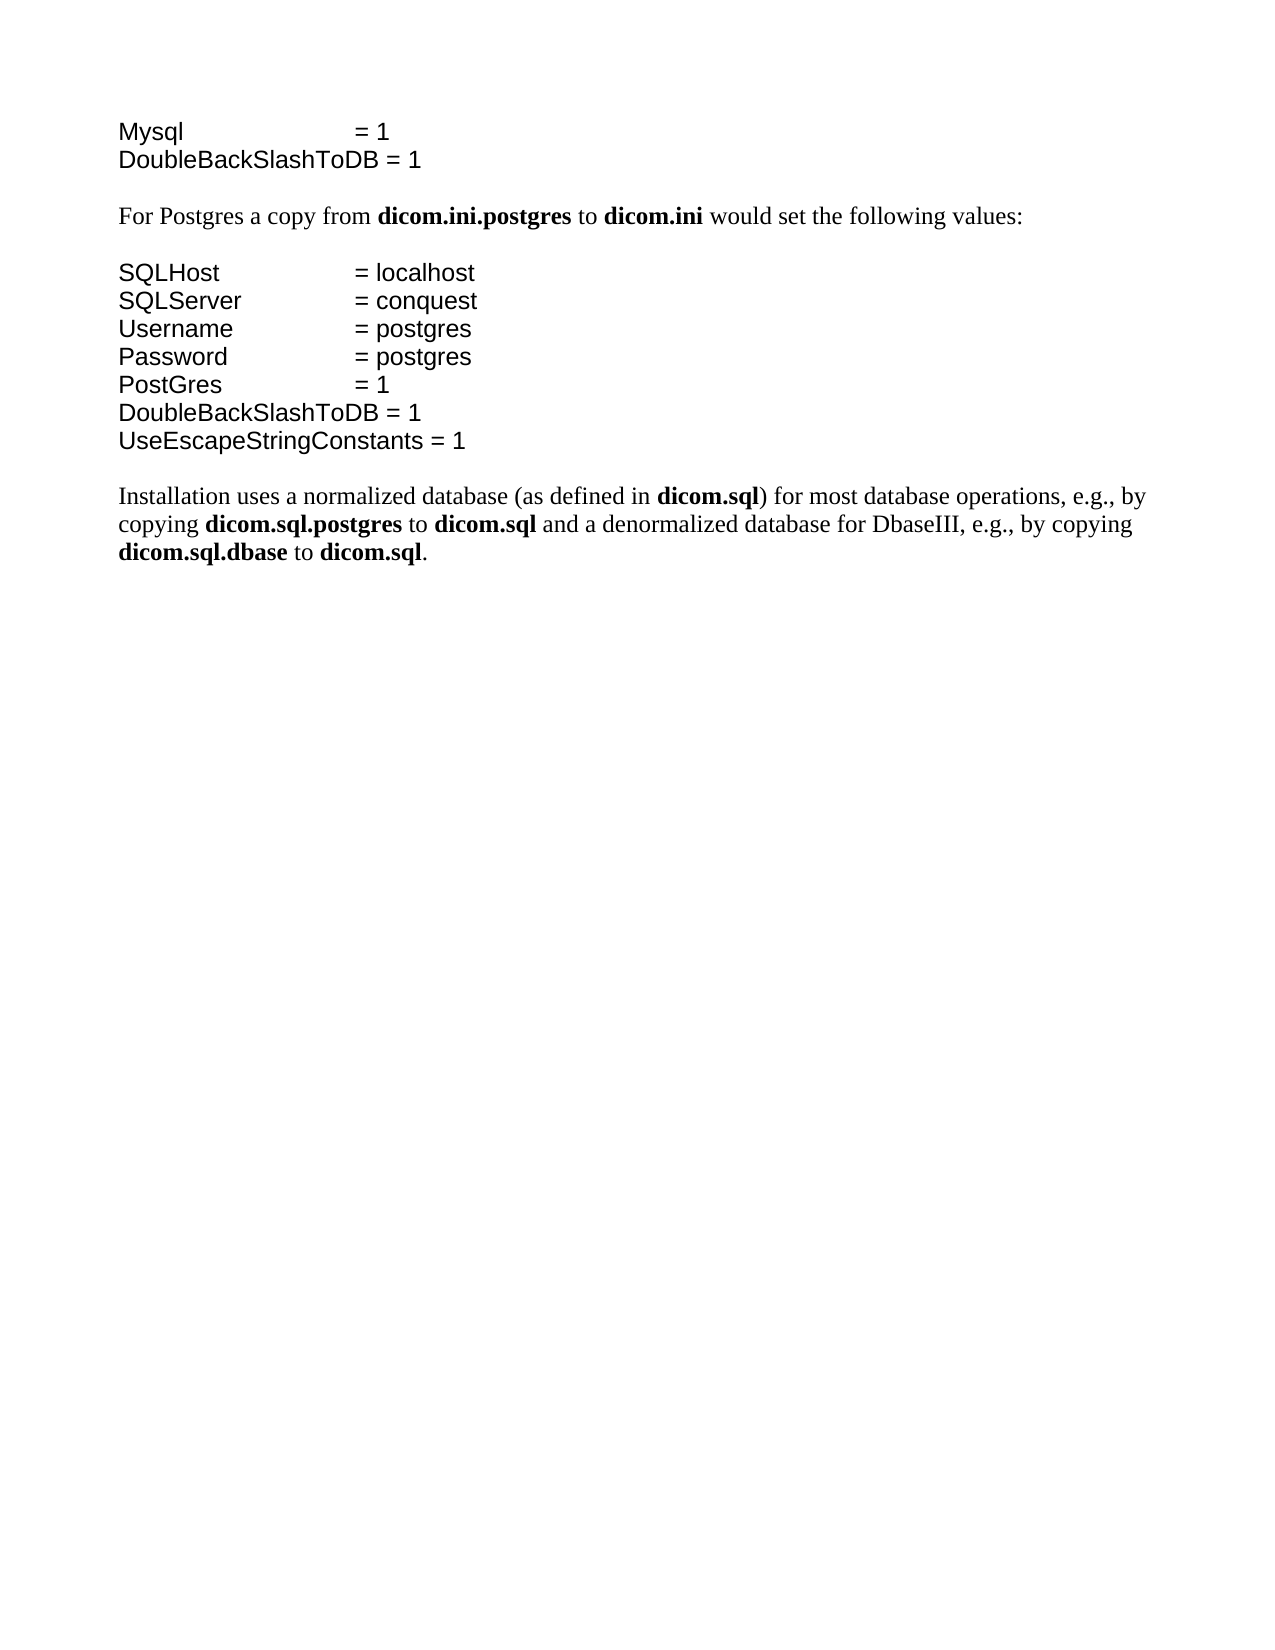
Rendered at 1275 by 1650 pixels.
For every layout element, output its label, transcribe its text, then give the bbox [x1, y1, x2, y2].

text Installation uses a normalized database (as defined in dicom.sql) for most database operations, e.g., by copying dicom.sql.postgres to dicom.sql and a denormalized database for DbaseIII, e.g., by copying dicom.sql.dbase to dicom.sql. [118, 482, 1157, 566]
text Password = postgres [118, 343, 1157, 371]
text For Postgres a copy from dicom.ini.postgres to dicom.ini would set the following values: [118, 202, 1157, 229]
text PostGres = 1 [118, 371, 1157, 399]
text SQLServer = conquest [118, 287, 1157, 315]
text UseEscapeStringConstants = 1 [118, 427, 1157, 454]
text Username = postgres [118, 315, 1157, 343]
text SQLHost = localhost [118, 259, 1157, 287]
text Mysql = 1 [118, 118, 1157, 146]
text DoubleBackSlashToDB = 1 [118, 146, 1157, 174]
text DoubleBackSlashToDB = 1 [118, 399, 1157, 427]
